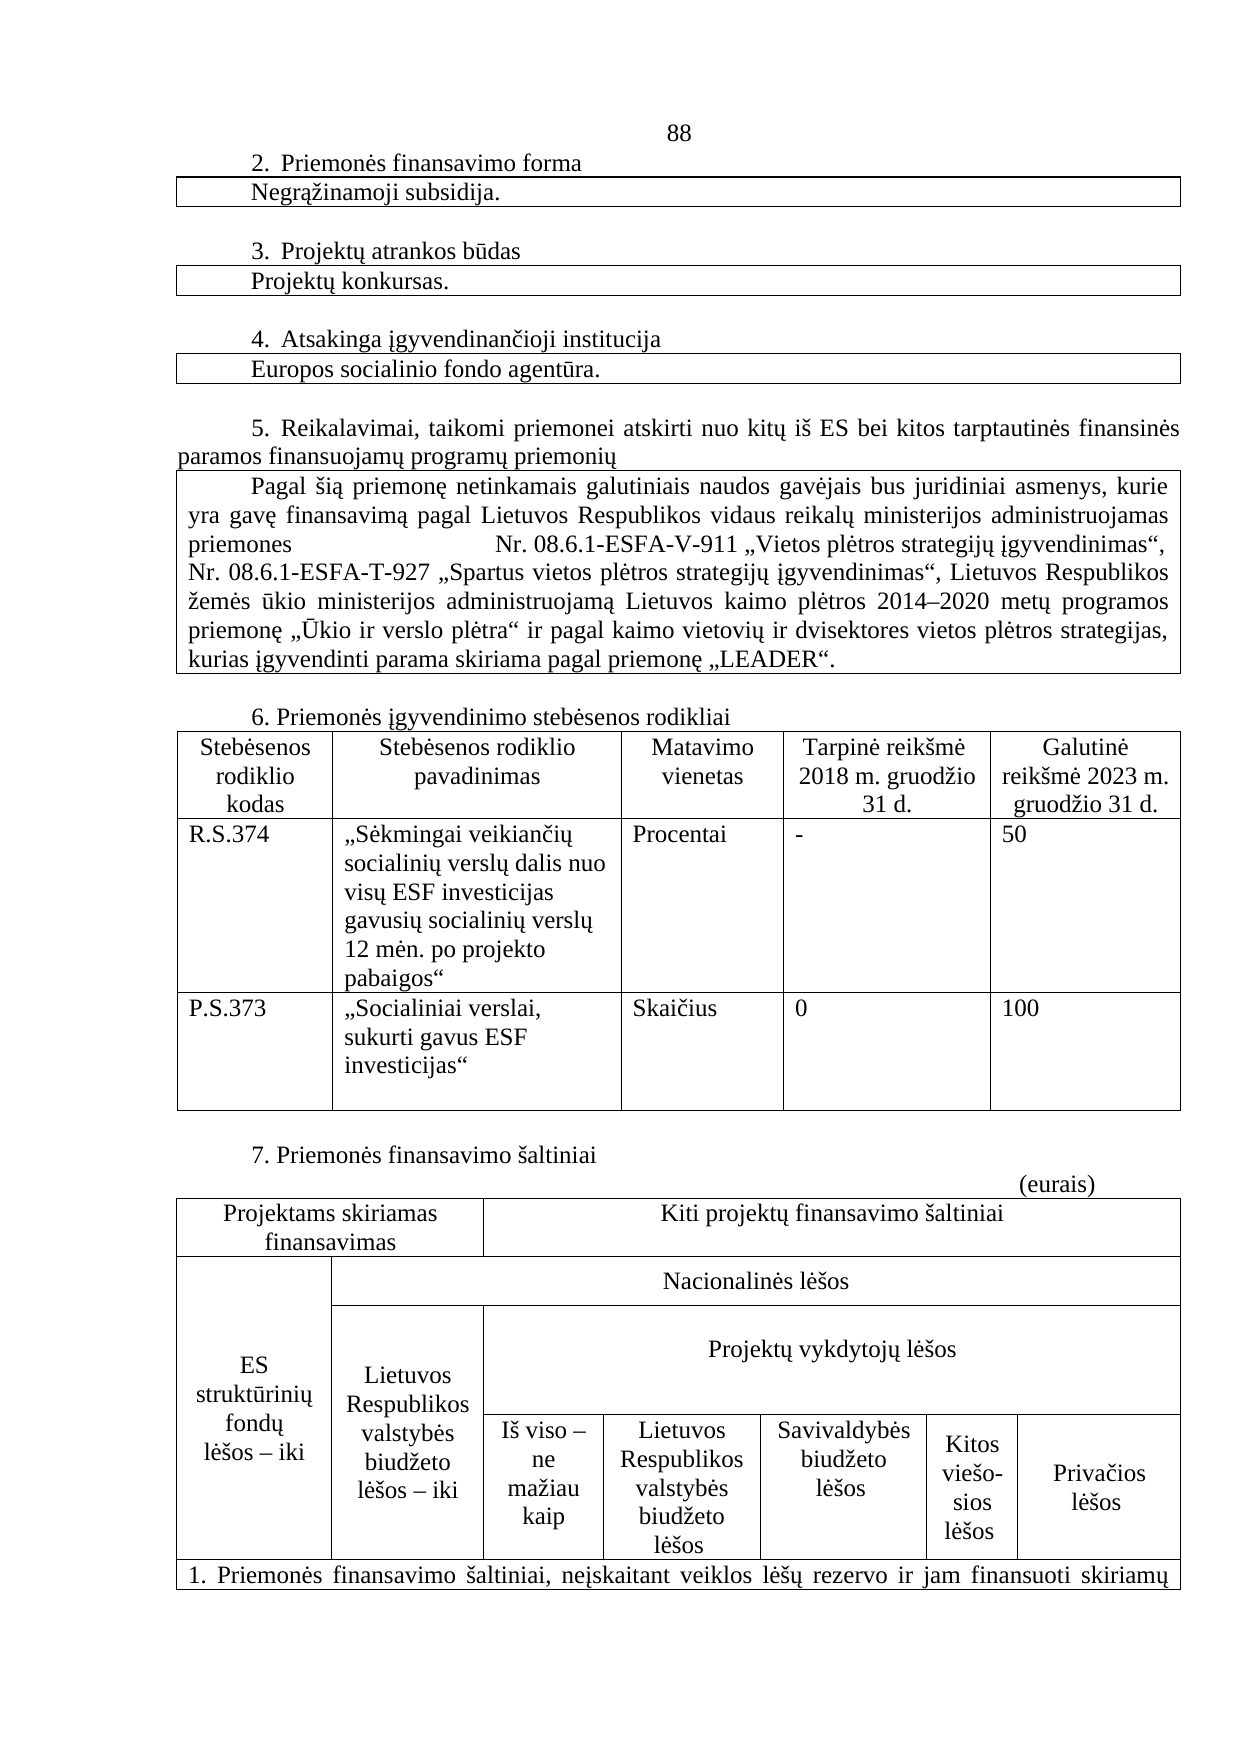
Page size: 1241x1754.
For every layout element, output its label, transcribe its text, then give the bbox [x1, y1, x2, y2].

table_header Matavimo vienetas [622, 732, 783, 818]
table_header Projektų konkursas. [177, 266, 1180, 294]
table_cell Nacionalinės lėšos [332, 1257, 1180, 1305]
table_cell „Socialiniai verslai, sukurti gavus ESF investicijas“ [333, 993, 621, 1110]
table_cell Iš viso – ne mažiau kaip [484, 1415, 603, 1559]
table_cell Kitos viešo-sios lėšos [927, 1415, 1017, 1559]
table_header Projektams skiriamas finansavimas [177, 1199, 483, 1256]
text 7. Priemonės finansavimo šaltiniai [251, 1140, 1181, 1169]
table_cell ES struktūrinių fondų lėšos – iki [177, 1257, 331, 1559]
table_cell 0 [784, 993, 990, 1110]
text 4. Atsakinga įgyvendinančioji institucija [215, 324, 1181, 353]
table_header Stebėsenos rodiklio kodas [178, 732, 332, 818]
table_cell Lietuvos Respublikos valstybės biudžeto lėšos [604, 1415, 760, 1559]
table_header Pagal šią priemonę netinkamais galutiniais naudos gavėjais bus juridiniai asmenys, kurie yra gavę finansavimą pagal Lietuvos Respublikos vidaus reikalų ministerijos administruojamas priemones Nr. 08.6.1-ESFA-V-911 „Vietos plėtros strategijų įgyvendinimas“, Nr. 08.6.1-ESFA-T-927 „Spartus vietos plėtros strategijų įgyvendinimas“, Lietuvos Respublikos žemės ūkio ministerijos administruojamą Lietuvos kaimo plėtros 2014–2020 metų programos priemonę „Ūkio ir verslo plėtra“ ir pagal kaimo vietovių ir dvisektores vietos plėtros strategijas, kurias įgyvendinti parama skiriama pagal priemonę „LEADER“. [177, 471, 1180, 672]
table_cell Skaičius [622, 993, 783, 1110]
table_cell 1. Priemonės finansavimo šaltiniai, neįskaitant veiklos lėšų rezervo ir jam finansuoti skiriamų [177, 1560, 1180, 1589]
table_cell „Sėkmingai veikiančių socialinių verslų dalis nuo visų ESF investicijas gavusių socialinių verslų 12 mėn. po projekto pabaigos“ [333, 819, 621, 992]
table_header Galutinė reikšmė 2023 m. gruodžio 31 d. [991, 732, 1180, 818]
text (eurais) [177, 1169, 1181, 1197]
text 2. Priemonės finansavimo forma [215, 148, 1181, 176]
table_cell R.S.374 [178, 819, 332, 992]
table_cell - [784, 819, 990, 992]
table_cell Projektų vykdytojų lėšos [484, 1306, 1180, 1414]
table_header Negrąžinamoji subsidija. [177, 178, 1180, 206]
table_cell P.S.373 [178, 993, 332, 1110]
table_header Tarpinė reikšmė 2018 m. gruodžio 31 d. [784, 732, 990, 818]
table_header Stebėsenos rodiklio pavadinimas [333, 732, 621, 818]
table_cell Lietuvos Respublikos valstybės biudžeto lėšos – iki [332, 1306, 483, 1559]
text 3. Projektų atrankos būdas [215, 236, 1181, 265]
text 6. Priemonės įgyvendinimo stebėsenos rodikliai [177, 702, 1181, 731]
table_cell 50 [991, 819, 1180, 992]
text 5. Reikalavimai, taikomi priemonei atskirti nuo kitų iš ES bei kitos tarptautinės finansinės paramos finansuojamų programų priemonių [177, 413, 1181, 470]
table_cell Procentai [622, 819, 783, 992]
table_header Europos socialinio fondo agentūra. [177, 354, 1180, 383]
table_header Kiti projektų finansavimo šaltiniai [484, 1199, 1180, 1256]
table_cell 100 [991, 993, 1180, 1110]
table_cell Savivaldybės biudžeto lėšos [761, 1415, 926, 1559]
table_cell Privačios lėšos [1018, 1415, 1180, 1559]
